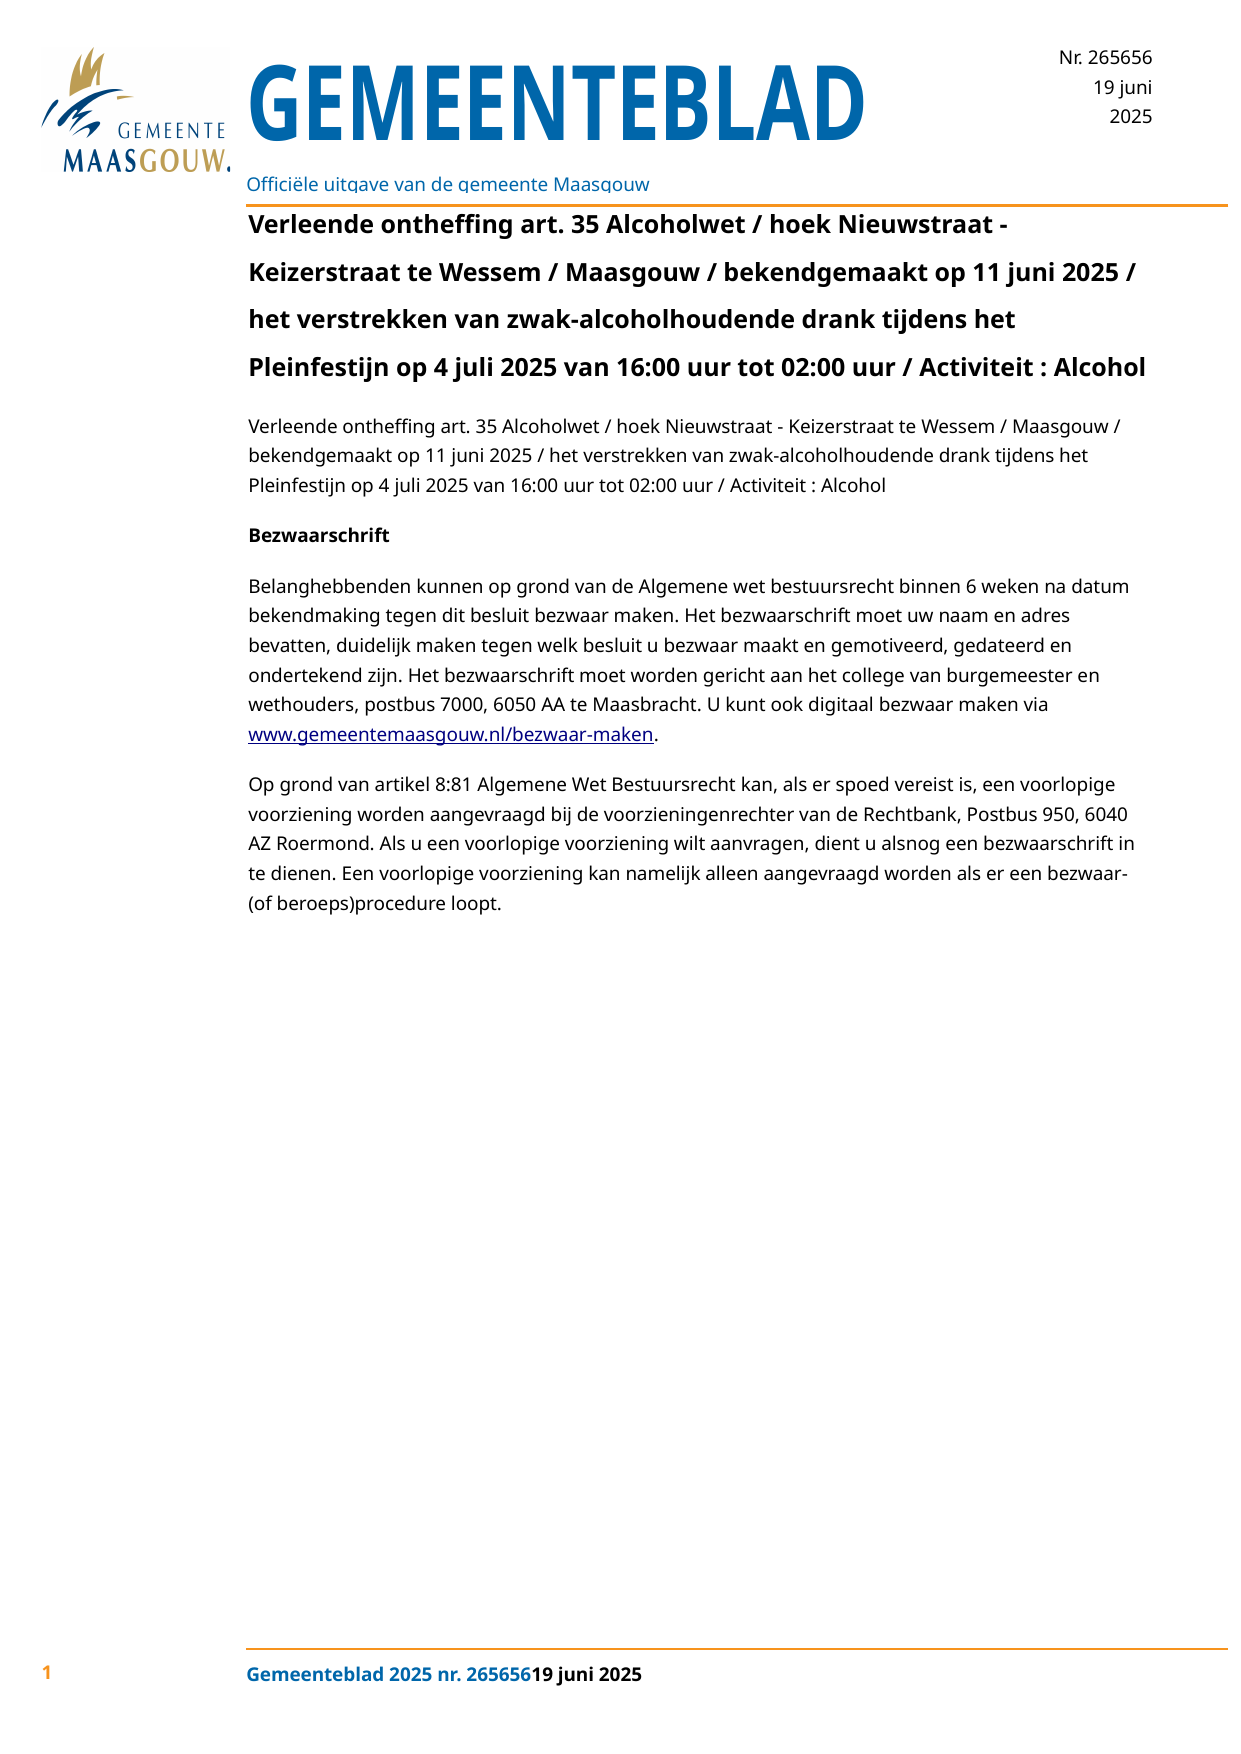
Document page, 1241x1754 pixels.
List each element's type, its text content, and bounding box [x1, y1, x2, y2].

text Op grond van artikel 8:81 Algemene Wet Bestuursrecht kan, als er spoed vereist is, een voorlopige voorziening worden aangevraagd bij de voorzieningenrechter van de Rechtbank, Postbus 950, 6040 AZ Roermond. Als u een voorlopige voorziening wilt aanvragen, dient u alsnog een bezwaarschrift in te dienen. Een voorlopige voorziening kan namelijk alleen aangevraagd worden als er een bezwaar- (of beroeps)procedure loopt. [248, 771, 1152, 916]
text Verleende ontheffing art. 35 Alcoholwet / hoek Nieuwstraat - Keizerstraat te Wessem / Maasgouw / bekendgemaakt op 11 juni 2025 / het verstrekken van zwak-alcoholhoudende drank tijdens het Pleinfestijn op 4 juli 2025 van 16:00 uur tot 02:00 uur / Activiteit : Alcohol [248, 207, 1152, 384]
text Belanghebbenden kunnen op grond van de Algemene wet bestuursrecht binnen 6 weken na datum bekendmaking tegen dit besluit bezwaar maken. Het bezwaarschrift moet uw naam en adres bevatten, duidelijk maken tegen welk besluit u bezwaar maakt en gemotiveerd, gedateerd en ondertekend zijn. Het bezwaarschrift moet worden gericht aan het college van burgemeester en wethouders, postbus 7000, 6050 AA te Maasbracht. U kunt ook digitaal bezwaar maken via www.gemeentemaasgouw.nl/bezwaar-maken. [248, 573, 1152, 747]
text Bezwaarschrift [248, 523, 1152, 548]
text Verleende ontheffing art. 35 Alcoholwet / hoek Nieuwstraat - Keizerstraat te Wessem / Maasgouw / bekendgemaakt op 11 juni 2025 / het verstrekken van zwak-alcoholhoudende drank tijdens het Pleinfestijn op 4 juli 2025 van 16:00 uur tot 02:00 uur / Activiteit : Alcohol [248, 413, 1152, 498]
picture [41, 47, 231, 172]
